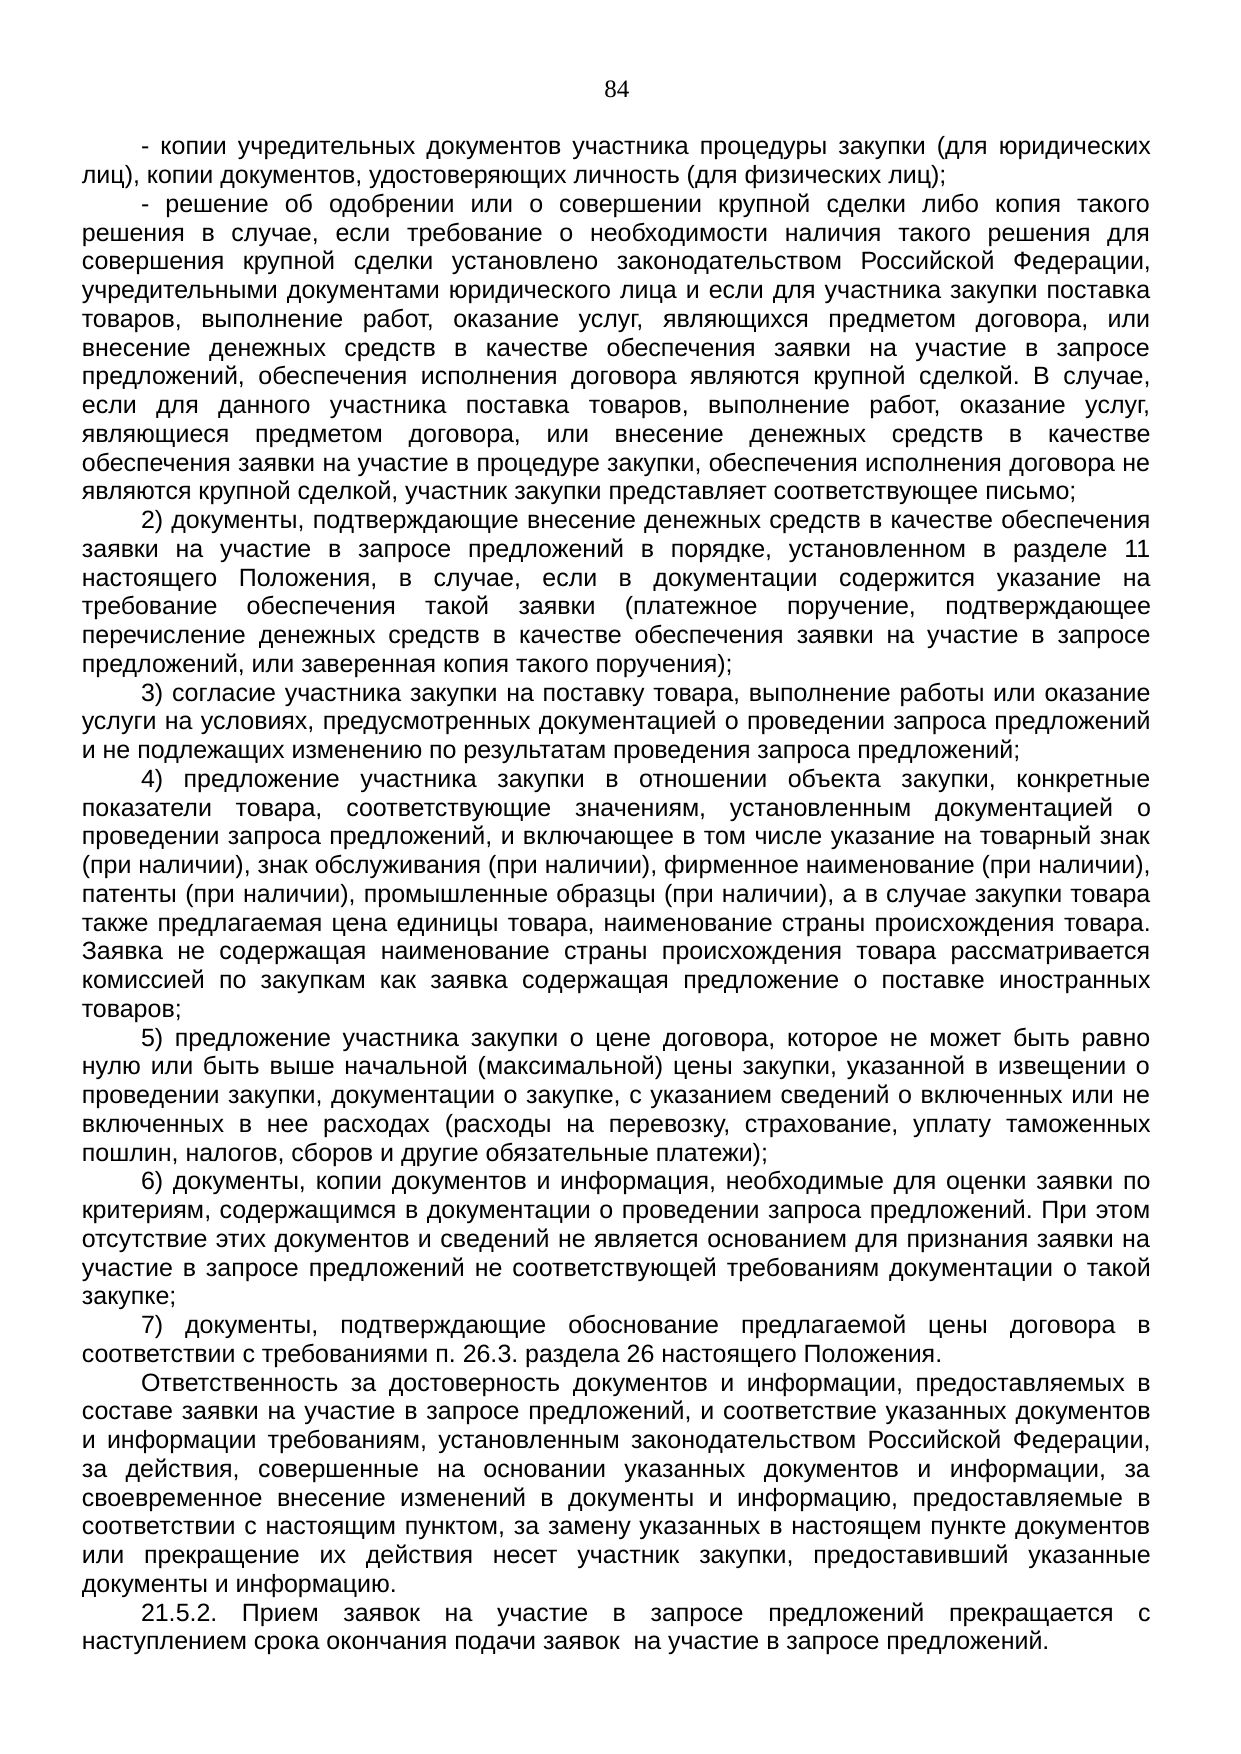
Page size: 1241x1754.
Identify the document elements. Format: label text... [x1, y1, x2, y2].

text 5) предложение участника закупки о цене договора, которое не может быть равно нулю или быть выше начальной (максимальной) цены закупки, указанной в извещении о проведении закупки, документации о закупке, с указанием сведений о включенных или не включенных в нее расходах (расходы на перевозку, страхование, уплату таможенных пошлин, налогов, сборов и другие обязательные платежи); [82, 1022, 1152, 1166]
text 7) документы, подтверждающие обоснование предлагаемой цены договора в соответствии с требованиями п. 26.3. раздела 26 настоящего Положения. [82, 1310, 1152, 1367]
text 4) предложение участника закупки в отношении объекта закупки, конкретные показатели товара, соответствующие значениям, установленным документацией о проведении запроса предложений, и включающее в том числе указание на товарный знак (при наличии), знак обслуживания (при наличии), фирменное наименование (при наличии), патенты (при наличии), промышленные образцы (при наличии), а в случае закупки товара также предлагаемая цена единицы товара, наименование страны происхождения товара. Заявка не содержащая наименование страны происхождения товара рассматривается комиссией по закупкам как заявка содержащая предложение о поставке иностранных товаров; [82, 764, 1152, 1022]
text 3) согласие участника закупки на поставку товара, выполнение работы или оказание услуги на условиях, предусмотренных документацией о проведении запроса предложений и не подлежащих изменению по результатам проведения запроса предложений; [82, 677, 1152, 764]
text 6) документы, копии документов и информация, необходимые для оценки заявки по критериям, содержащимся в документации о проведении запроса предложений. При этом отсутствие этих документов и сведений не является основанием для признания заявки на участие в запросе предложений не соответствующей требованиям документации о такой закупке; [82, 1166, 1152, 1310]
text - решение об одобрении или о совершении крупной сделки либо копия такого решения в случае, если требование о необходимости наличия такого решения для совершения крупной сделки установлено законодательством Российской Федерации, учредительными документами юридического лица и если для участника закупки поставка товаров, выполнение работ, оказание услуг, являющихся предметом договора, или внесение денежных средств в качестве обеспечения заявки на участие в запросе предложений, обеспечения исполнения договора являются крупной сделкой. В случае, если для данного участника поставка товаров, выполнение работ, оказание услуг, являющиеся предметом договора, или внесение денежных средств в качестве обеспечения заявки на участие в процедуре закупки, обеспечения исполнения договора не являются крупной сделкой, участник закупки представляет соответствующее письмо; [82, 189, 1152, 505]
text 21.5.2. Прием заявок на участие в запросе предложений прекращается с наступлением срока окончания подачи заявок на участие в запросе предложений. [82, 1597, 1152, 1655]
text Ответственность за достоверность документов и информации, предоставляемых в составе заявки на участие в запросе предложений, и соответствие указанных документов и информации требованиям, установленным законодательством Российской Федерации, за действия, совершенные на основании указанных документов и информации, за своевременное внесение изменений в документы и информацию, предоставляемые в соответствии с настоящим пунктом, за замену указанных в настоящем пункте документов или прекращение их действия несет участник закупки, предоставивший указанные документы и информацию. [82, 1367, 1152, 1597]
text 2) документы, подтверждающие внесение денежных средств в качестве обеспечения заявки на участие в запросе предложений в порядке, установленном в разделе 11 настоящего Положения, в случае, если в документации содержится указание на требование обеспечения такой заявки (платежное поручение, подтверждающее перечисление денежных средств в качестве обеспечения заявки на участие в запросе предложений, или заверенная копия такого поручения); [82, 505, 1152, 677]
text - копии учредительных документов участника процедуры закупки (для юридических лиц), копии документов, удостоверяющих личность (для физических лиц); [82, 131, 1152, 189]
